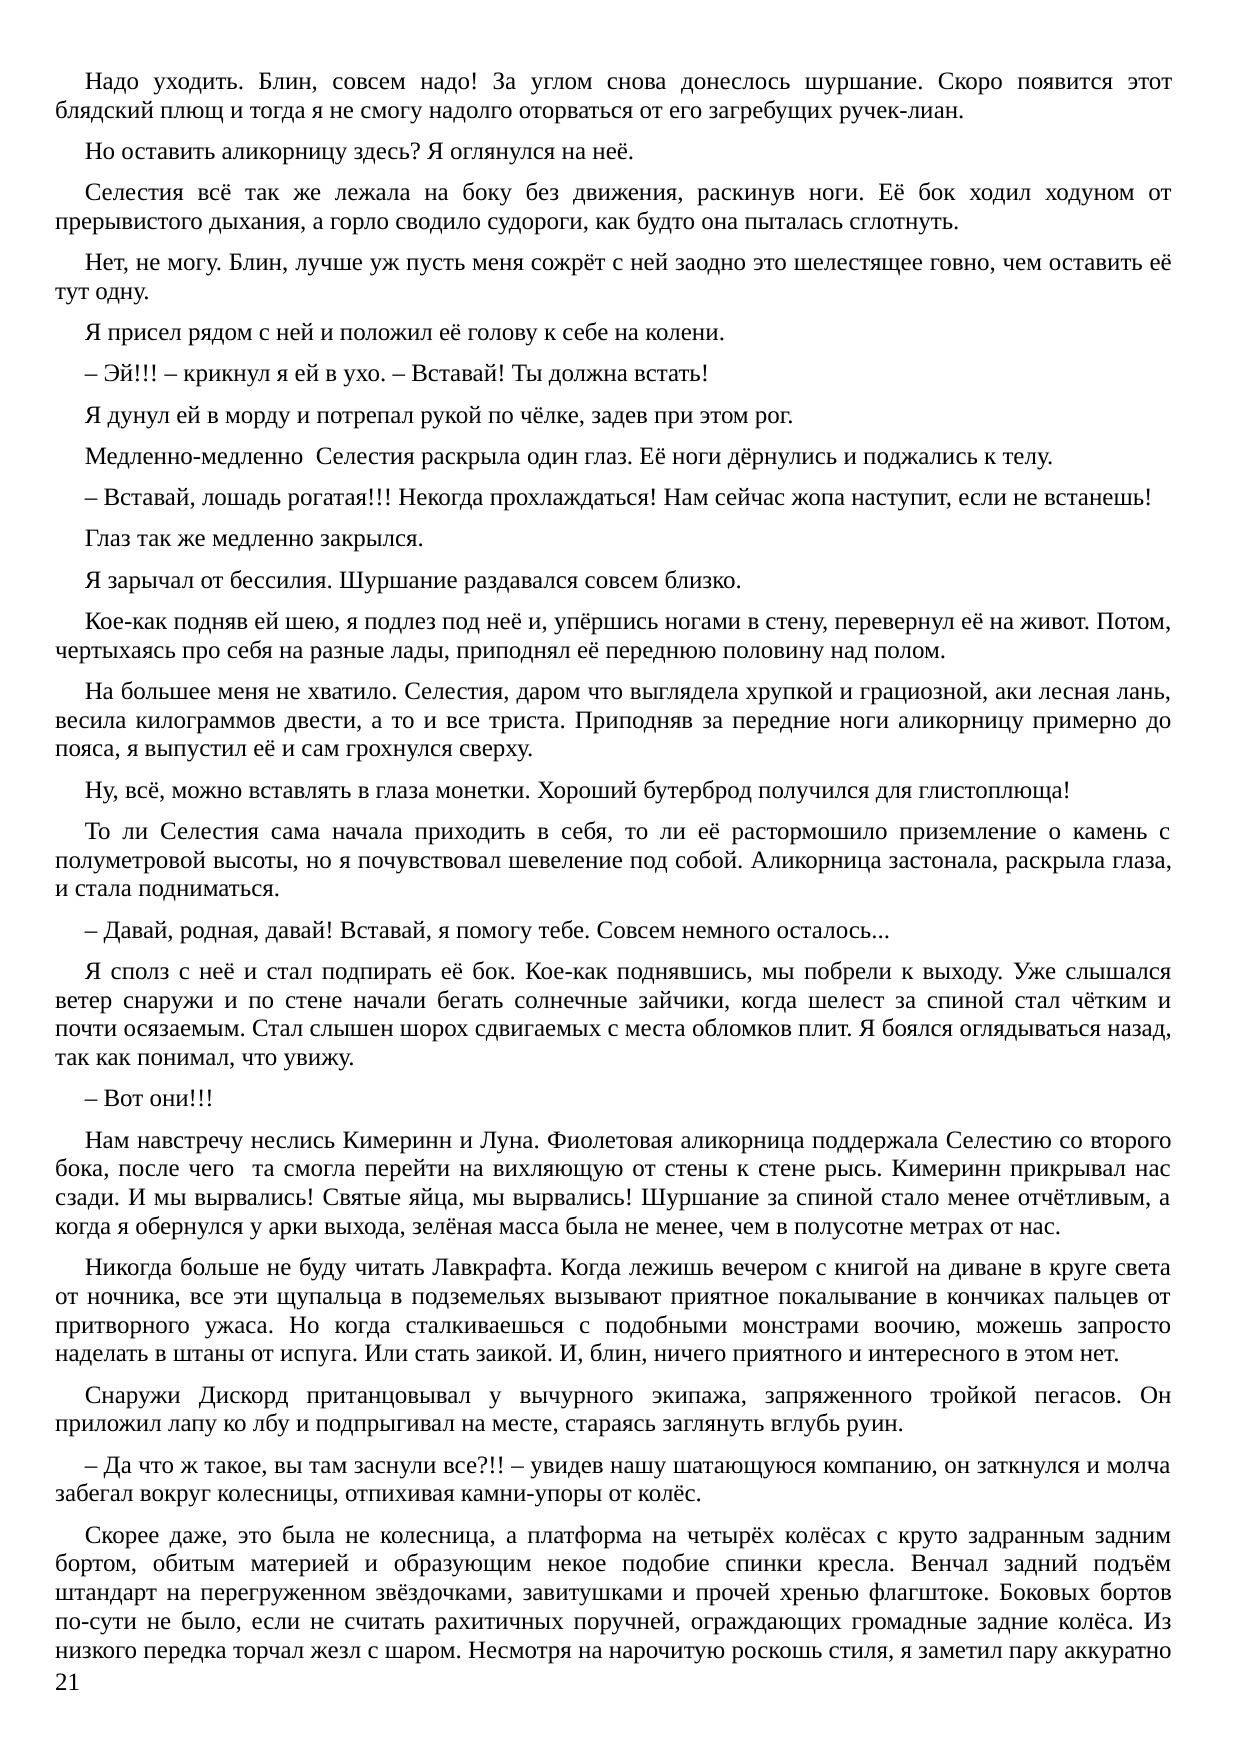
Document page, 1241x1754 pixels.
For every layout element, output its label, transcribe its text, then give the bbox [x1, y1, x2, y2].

text – Давай, родная, давай! Вставай, я помогу тебе. Совсем немного осталось... [55, 915, 1173, 943]
text Я сполз с неё и стал подпирать её бок. Кое-как поднявшись, мы побрели к выходу. Уже слышался ветер снаружи и по стене начали бегать солнечные зайчики, когда шелест за спиной стал чётким и почти осязаемым. Стал слышен шорох сдвигаемых с места обломков плит. Я боялся оглядываться назад, так как понимал, что увижу. [55, 956, 1173, 1071]
text На большее меня не хватило. Селестия, даром что выглядела хрупкой и грациозной, аки лесная лань, весила килограммов двести, а то и все триста. Приподняв за передние ноги аликорницу примерно до пояса, я выпустил её и сам грохнулся сверху. [55, 676, 1173, 762]
text Я присел рядом с ней и положил её голову к себе на колени. [55, 317, 1173, 346]
text Глаз так же медленно закрылся. [55, 523, 1173, 552]
text Ну, всё, можно вставлять в глаза монетки. Хороший бутерброд получился для глистоплюща! [55, 775, 1173, 803]
text То ли Селестия сама начала приходить в себя, то ли её растормошило приземление о камень с полуметровой высоты, но я почувствовал шевеление под собой. Аликорница застонала, раскрыла глаза, и стала подниматься. [55, 816, 1173, 902]
text – Да что ж такое, вы там заснули все?!! – увидев нашу шатающуюся компанию, он заткнулся и молча забегал вокруг колесницы, отпихивая камни-упоры от колёс. [55, 1450, 1173, 1507]
text Но оставить аликорницу здесь? Я оглянулся на неё. [55, 136, 1173, 165]
text Нет, не могу. Блин, лучше уж пусть меня сожрёт с ней заодно это шелестящее говно, чем оставить её тут одну. [55, 247, 1173, 305]
text – Вот они!!! [55, 1083, 1173, 1112]
text Медленно-медленно Селестия раскрыла один глаз. Её ноги дёрнулись и поджались к телу. [55, 441, 1173, 470]
text Надо уходить. Блин, совсем надо! За углом снова донеслось шуршание. Скоро появится этот блядский плющ и тогда я не смогу надолго оторваться от его загребущих ручек-лиан. [55, 66, 1173, 123]
text – Эй!!! – крикнул я ей в ухо. – Вставай! Ты должна встать! [55, 358, 1173, 387]
text Никогда больше не буду читать Лавкрафта. Когда лежишь вечером с книгой на диване в круге света от ночника, все эти щупальца в подземельях вызывают приятное покалывание в кончиках пальцев от притворного ужаса. Но когда сталкиваешься с подобными монстрами воочию, можешь запросто наделать в штаны от испуга. Или стать заикой. И, блин, ничего приятного и интересного в этом нет. [55, 1252, 1173, 1367]
text Я дунул ей в морду и потрепал рукой по чёлке, задев при этом рог. [55, 400, 1173, 428]
text Я зарычал от бессилия. Шуршание раздавался совсем близко. [55, 565, 1173, 593]
text Снаружи Дискорд пританцовывал у вычурного экипажа, запряженного тройкой пегасов. Он приложил лапу ко лбу и подпрыгивал на месте, стараясь заглянуть вглубь руин. [55, 1380, 1173, 1437]
text Кое-как подняв ей шею, я подлез под неё и, упёршись ногами в стену, перевернул её на живот. Потом, чертыхаясь про себя на разные лады, приподнял её переднюю половину над полом. [55, 606, 1173, 663]
text Нам навстречу неслись Кимеринн и Луна. Фиолетовая аликорница поддержала Селестию со второго бока, после чего та смогла перейти на вихляющую от стены к стене рысь. Кимеринн прикрывал нас сзади. И мы вырвались! Святые яйца, мы вырвались! Шуршание за спиной стало менее отчётливым, а когда я обернулся у арки выхода, зелёная масса была не менее, чем в полусотне метрах от нас. [55, 1125, 1173, 1240]
text – Вставай, лошадь рогатая!!! Некогда прохлаждаться! Нам сейчас жопа наступит, если не встанешь! [55, 482, 1173, 511]
text Селестия всё так же лежала на боку без движения, раскинув ноги. Её бок ходил ходуном от прерывистого дыхания, а горло сводило судороги, как будто она пыталась сглотнуть. [55, 177, 1173, 235]
text Скорее даже, это была не колесница, а платформа на четырёх колёсах с круто задранным задним бортом, обитым материей и образующим некое подобие спинки кресла. Венчал задний подъём штандарт на перегруженном звёздочками, завитушками и прочей хренью флагштоке. Боковых бортов по-сути не было, если не считать рахитичных поручней, ограждающих громадные задние колёса. Из низкого передка торчал жезл с шаром. Несмотря на нарочитую роскошь стиля, я заметил пару аккуратно [55, 1520, 1173, 1663]
